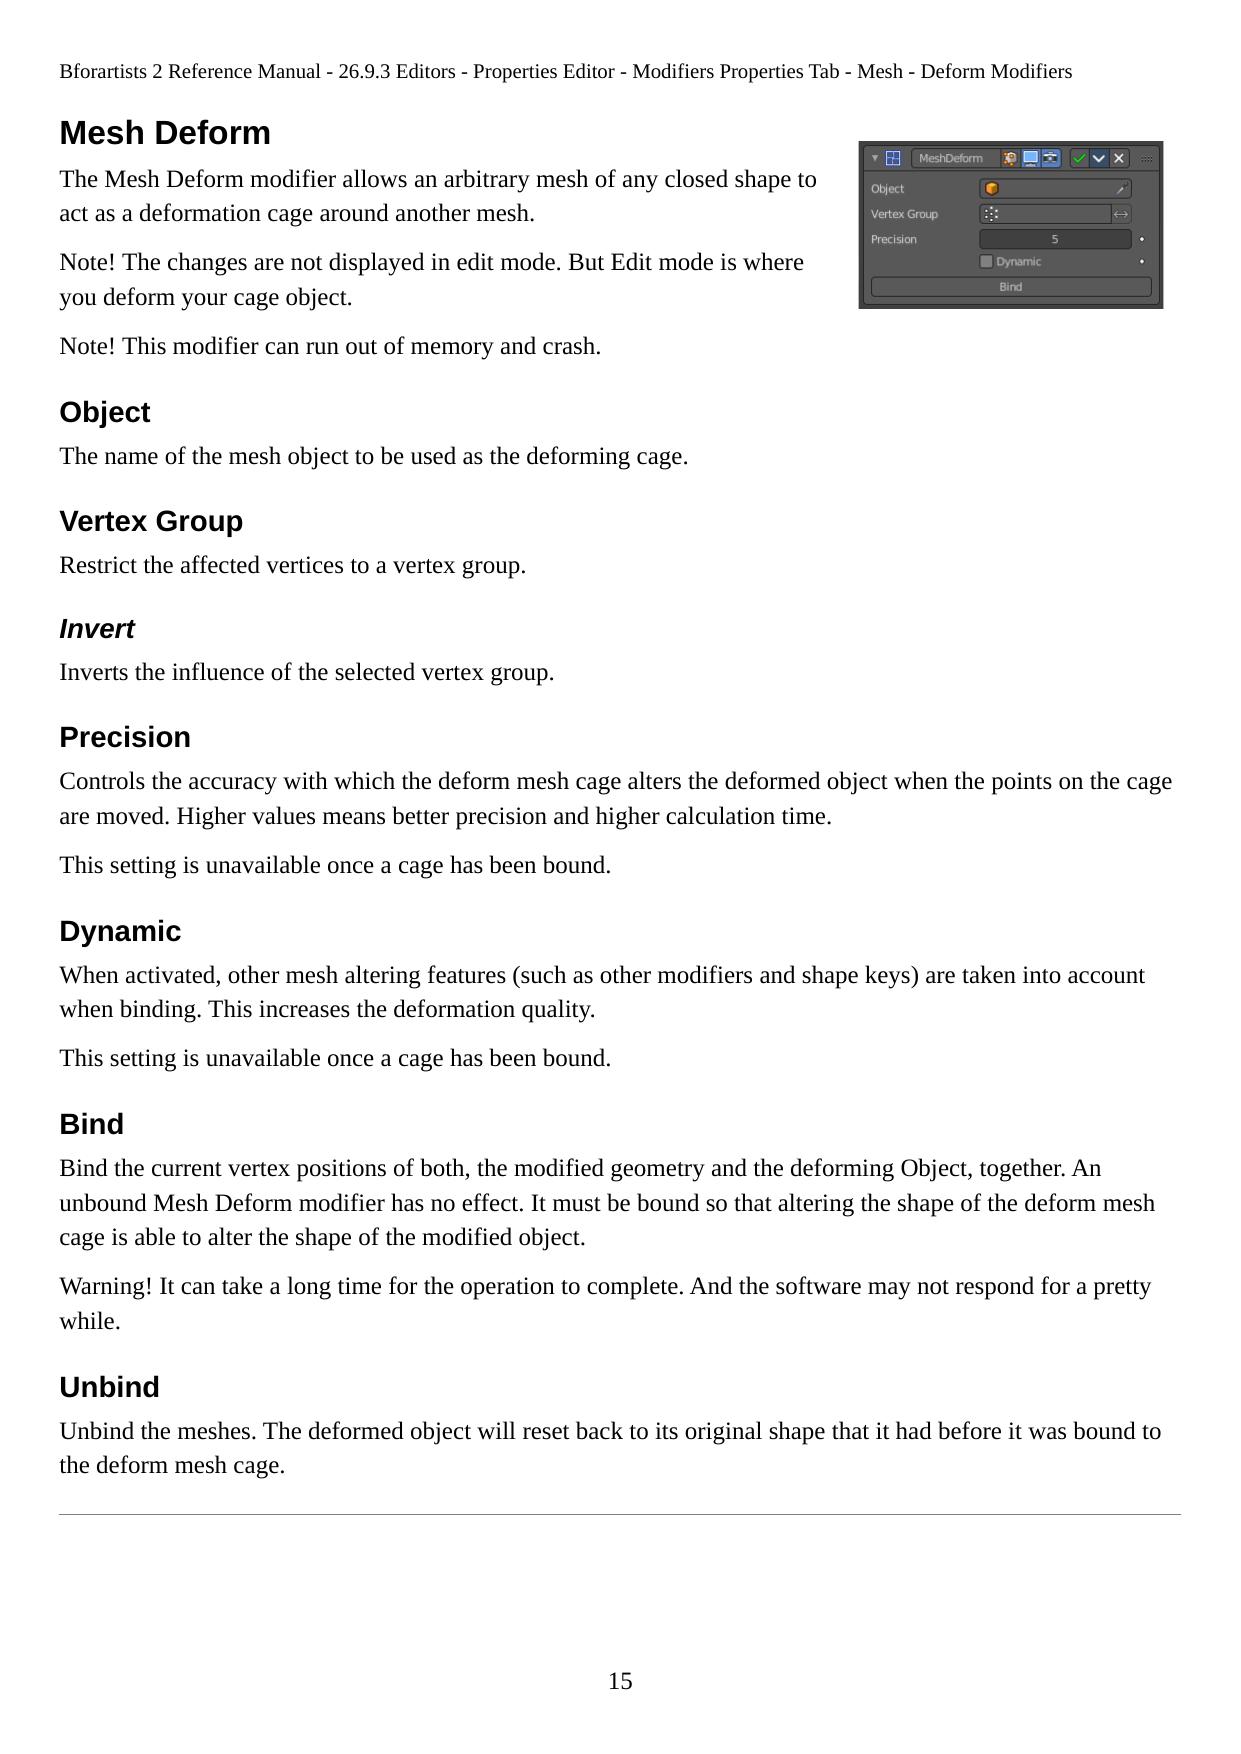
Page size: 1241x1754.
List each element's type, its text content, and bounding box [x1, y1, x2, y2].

text This setting is unavailable once a cage has been bound. [59, 850, 1181, 879]
subtitle Mesh Deform [59, 113, 1181, 151]
text The name of the mesh object to be used as the deforming cage. [59, 441, 1181, 469]
text When activated, other mesh altering features (such as other modifiers and shape keys) are taken into account when binding. This increases the deformation quality. [59, 960, 1181, 1023]
text Warning! It can take a long time for the operation to complete. And the software may not respond for a pretty while. [59, 1271, 1181, 1334]
subtitle Dynamic [59, 914, 1181, 947]
subtitle Vertex Group [59, 504, 1181, 538]
text Bind the current vertex positions of both, the modified geometry and the deforming Object, together. An unbound Mesh Deform modifier has no effect. It must be bound so that altering the shape of the deform mesh cage is able to alter the shape of the modified object. [59, 1153, 1181, 1251]
subtitle Invert [59, 612, 1181, 644]
text Note! This modifier can run out of memory and crash. [59, 331, 1181, 359]
subtitle Precision [59, 720, 1181, 754]
text This setting is unavailable once a cage has been bound. [59, 1043, 1181, 1072]
text Controls the accuracy with which the deform mesh cage alters the deformed object when the points on the cage are moved. Higher values means better precision and higher calculation time. [59, 766, 1181, 830]
text The Mesh Deform modifier allows an arbitrary mesh of any closed shape to act as a deformation cage around another mesh. [59, 164, 858, 227]
text Inverts the influence of the selected vertex group. [59, 657, 1181, 685]
subtitle Unbind [59, 1369, 1181, 1403]
text Restrict the affected vertices to a vertex group. [59, 551, 1181, 579]
subtitle Object [59, 394, 1181, 428]
subtitle Bind [59, 1107, 1181, 1141]
text Note! The changes are not displayed in edit mode. But Edit mode is where you deform your cage object. [59, 247, 1181, 311]
text Unbind the meshes. The deformed object will reset back to its original shape that it had before it was bound to the deform mesh cage. [59, 1416, 1181, 1479]
picture [858, 141, 1164, 309]
